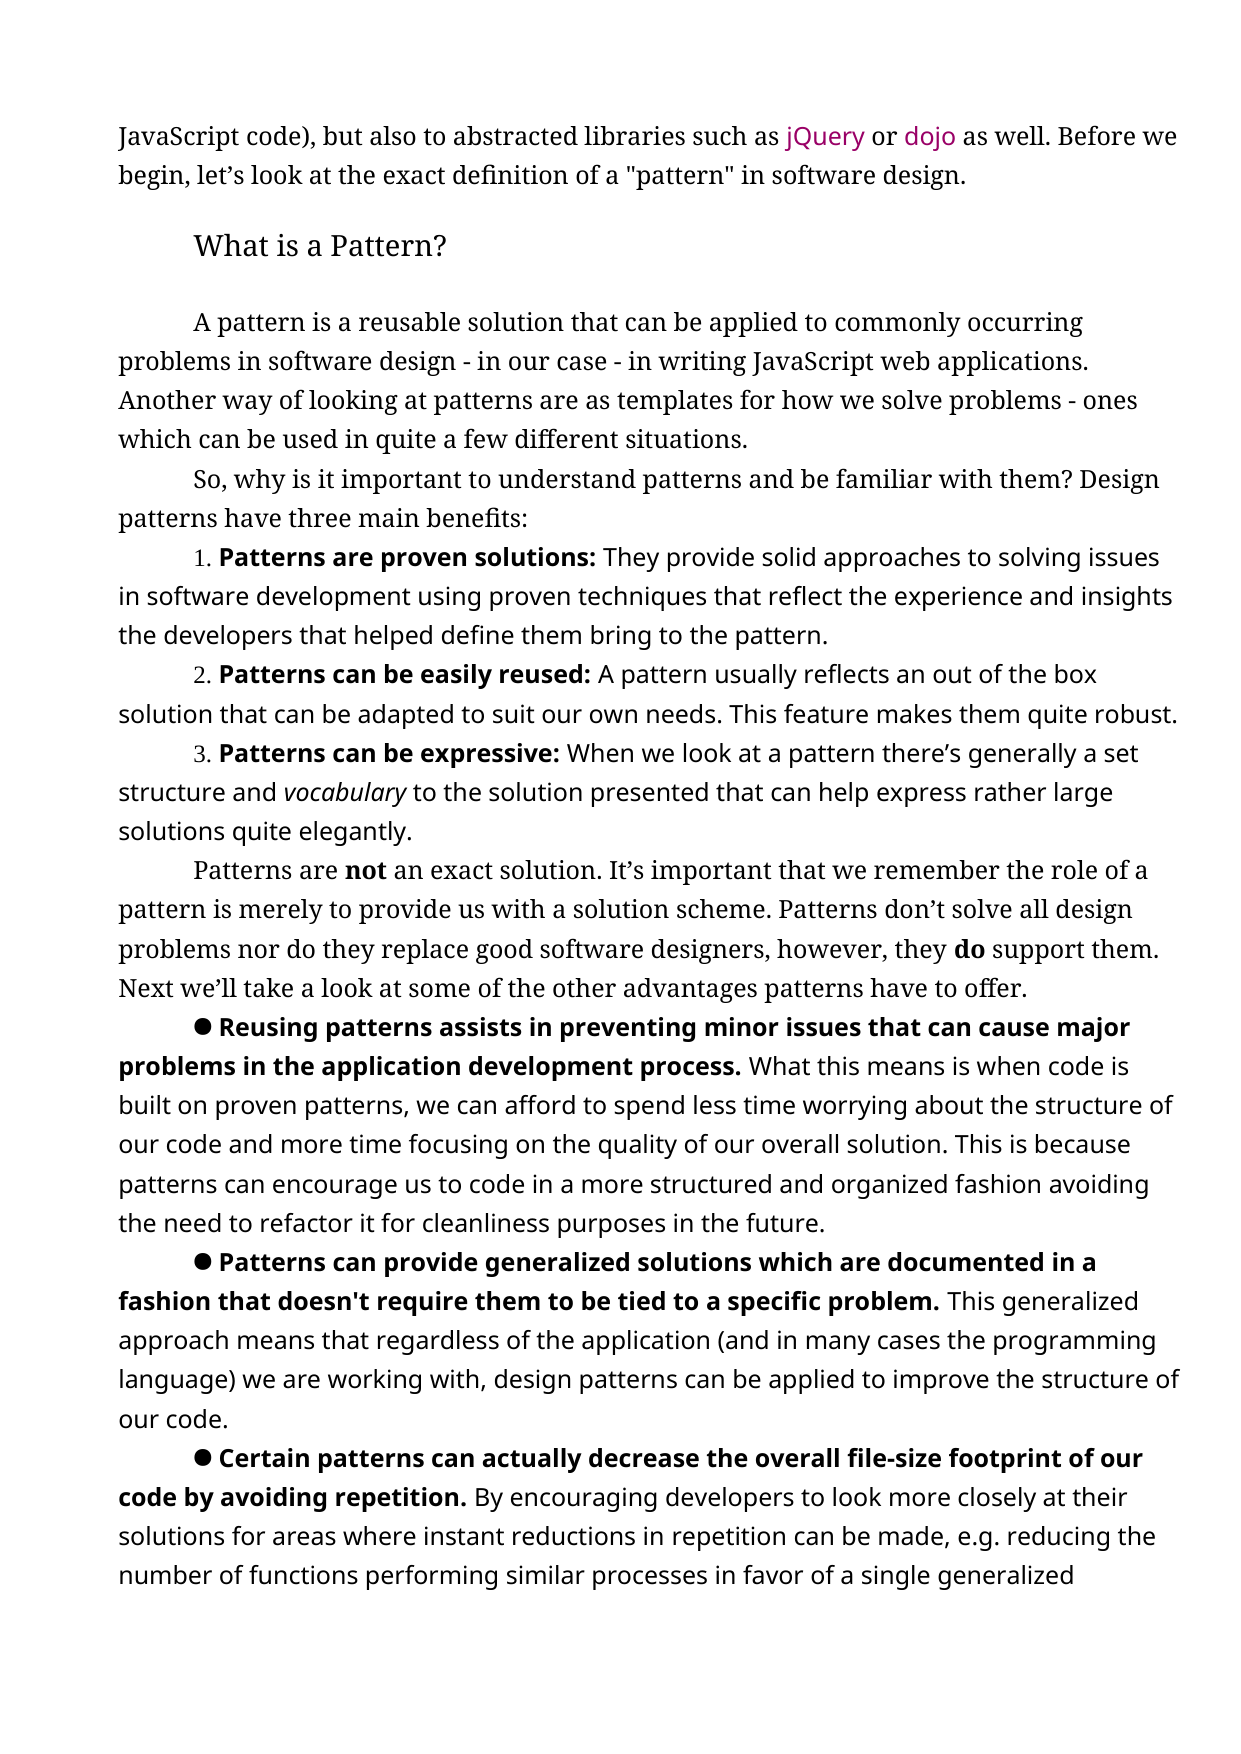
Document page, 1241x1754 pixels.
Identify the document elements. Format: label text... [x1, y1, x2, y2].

subtitle What is a Pattern? [118, 225, 1181, 265]
text So, why is it important to understand patterns and be familiar with them? Design patterns have three main benefits: [118, 461, 1181, 534]
text JavaScript code), but also to abstracted libraries such as jQuery or dojo as well. Before we begin, let’s look at the exact definition of a "pattern" in software design. [118, 118, 1181, 191]
text A pattern is a reusable solution that can be applied to commonly occurring problems in software design - in our case - in writing JavaScript web applications. Another way of looking at patterns are as templates for how we solve problems - ones which can be used in quite a few different situations. [118, 304, 1181, 456]
list Patterns can provide generalized solutions which are documented in a fashion that doesn't require them to be tied to a specific problem. This generalized approach means that regardless of the application (and in many cases the programming language) we are working with, design patterns can be applied to improve the structure of our code. [118, 1244, 1181, 1435]
list Certain patterns can actually decrease the overall file-size footprint of our code by avoiding repetition. By encouraging developers to look more closely at their solutions for areas where instant reductions in repetition can be made, e.g. reducing the number of functions performing similar processes in favor of a single generalized [118, 1440, 1181, 1592]
list Patterns are proven solutions: They provide solid approaches to solving issues in software development using proven techniques that reflect the experience and insights the developers that helped define them bring to the pattern. [118, 539, 1181, 652]
list Patterns can be expressive: When we look at a pattern there’s generally a set structure and vocabulary to the solution presented that can help express rather large solutions quite elegantly. [118, 735, 1181, 848]
list Patterns can be easily reused: A pattern usually reflects an out of the box solution that can be adapted to suit our own needs. This feature makes them quite robust. [118, 657, 1181, 730]
list Reusing patterns assists in preventing minor issues that can cause major problems in the application development process. What this means is when code is built on proven patterns, we can afford to spend less time worrying about the structure of our code and more time focusing on the quality of our overall solution. This is because patterns can encourage us to code in a more structured and organized fashion avoiding the need to refactor it for cleanliness purposes in the future. [118, 1009, 1181, 1239]
text Patterns are not an exact solution. It’s important that we remember the role of a pattern is merely to provide us with a solution scheme. Patterns don’t solve all design problems nor do they replace good software designers, however, they do support them. Next we’ll take a look at some of the other advantages patterns have to offer. [118, 853, 1181, 1004]
